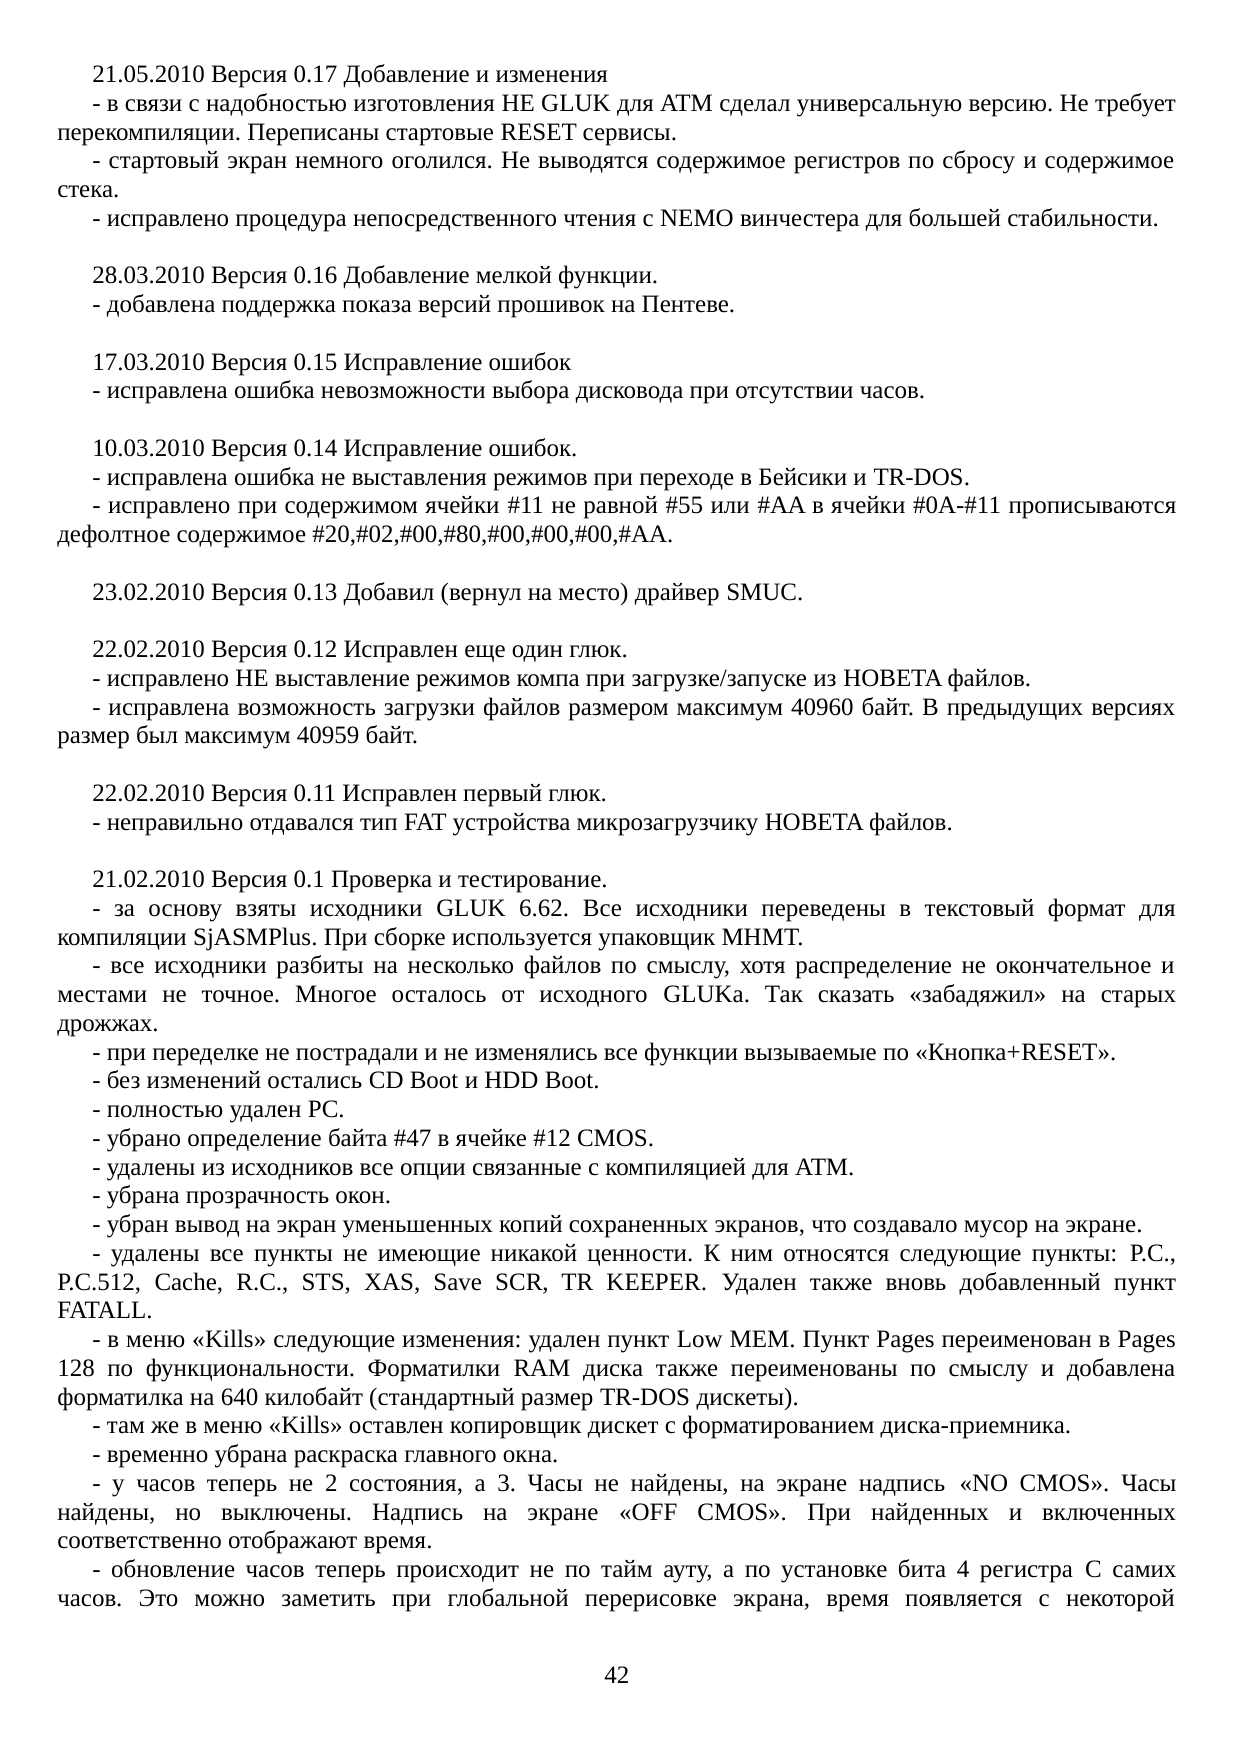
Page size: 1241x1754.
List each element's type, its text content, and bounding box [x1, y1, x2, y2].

text - полностью удален PC. [57, 1094, 1176, 1123]
text 10.03.2010 Версия 0.14 Исправление ошибок. [57, 433, 1176, 462]
text - исправлено при содержимом ячейки #11 не равной #55 или #AA в ячейки #0A-#11 прописываются дефолтное содержимое #20,#02,#00,#80,#00,#00,#00,#AA. [57, 491, 1176, 548]
text 21.05.2010 Версия 0.17 Добавление и изменения [57, 59, 1176, 88]
text - неправильно отдавался тип FAT устройства микрозагрузчику HOBETA файлов. [57, 807, 1176, 836]
text 22.02.2010 Версия 0.12 Исправлен еще один глюк. [57, 634, 1176, 663]
text - исправлено НЕ выставление режимов компа при загрузке/запуске из HOBETA файлов. [57, 663, 1176, 692]
text - удалены из исходников все опции связанные с компиляцией для АТМ. [57, 1152, 1176, 1181]
text - все исходники разбиты на несколько файлов по смыслу, хотя распределение не окончательное и местами не точное. Многое осталось от исходного GLUKа. Так сказать «забадяжил» на старых дрожжах. [57, 951, 1176, 1037]
text - при переделке не пострадали и не изменялись все функции вызываемые по «Кнопка+RESET». [57, 1037, 1176, 1066]
text - за основу взяты исходники GLUK 6.62. Все исходники переведены в текстовый формат для компиляции SjASMPlus. При сборке используется упаковщик MHMT. [57, 893, 1176, 951]
text 23.02.2010 Версия 0.13 Добавил (вернул на место) драйвер SMUC. [57, 577, 1176, 606]
text - убрано определение байта #47 в ячейке #12 CMOS. [57, 1123, 1176, 1152]
text - исправлена ошибка невозможности выбора дисковода при отсутствии часов. [57, 376, 1176, 404]
text - временно убрана раскраска главного окна. [57, 1439, 1176, 1468]
text - в меню «Kills» следующие изменения: удален пункт Low MEM. Пункт Pages переименован в Pages 128 по функциональности. Форматилки RAM диска также переименованы по смыслу и добавлена форматилка на 640 килобайт (стандартный размер TR-DOS дискеты). [57, 1324, 1176, 1411]
text - убран вывод на экран уменьшенных копий сохраненных экранов, что создавало мусор на экране. [57, 1209, 1176, 1238]
text 17.03.2010 Версия 0.15 Исправление ошибок [57, 347, 1176, 376]
text - обновление часов теперь происходит не по тайм ауту, а по установке бита 4 регистра C самих часов. Это можно заметить при глобальной перерисовке экрана, время появляется с некоторой [57, 1554, 1176, 1612]
text - удалены все пункты не имеющие никакой ценности. К ним относятся следующие пункты: P.C., P.C.512, Cache, R.C., STS, XAS, Save SCR, TR KEEPER. Удален также вновь добавленный пункт FATALL. [57, 1238, 1176, 1324]
text - убрана прозрачность окон. [57, 1181, 1176, 1209]
text 21.02.2010 Версия 0.1 Проверка и тестирование. [57, 864, 1176, 893]
text - в связи с надобностью изготовления HE GLUK для ATM сделал универсальную версию. Не требует перекомпиляции. Переписаны стартовые RESET сервисы. [57, 88, 1176, 146]
text - там же в меню «Kills» оставлен копировщик дискет с форматированием диска-приемника. [57, 1411, 1176, 1439]
text - исправлено процедура непосредственного чтения с NEMO винчестера для большей стабильности. [57, 203, 1176, 232]
text - без изменений остались CD Boot и HDD Boot. [57, 1066, 1176, 1094]
text - исправлена возможность загрузки файлов размером максимум 40960 байт. В предыдущих версиях размер был максимум 40959 байт. [57, 692, 1176, 749]
text 22.02.2010 Версия 0.11 Исправлен первый глюк. [57, 778, 1176, 807]
text 28.03.2010 Версия 0.16 Добавление мелкой функции. [57, 261, 1176, 289]
text - исправлена ошибка не выставления режимов при переходе в Бейсики и TR-DOS. [57, 462, 1176, 491]
text - стартовый экран немного оголился. Не выводятся содержимое регистров по сбросу и содержимое стека. [57, 146, 1176, 203]
text - добавлена поддержка показа версий прошивок на Пентеве. [57, 289, 1176, 318]
text - у часов теперь не 2 состояния, а 3. Часы не найдены, на экране надпись «NO CMOS». Часы найдены, но выключены. Надпись на экране «OFF CMOS». При найденных и включенных соответственно отображают время. [57, 1468, 1176, 1554]
